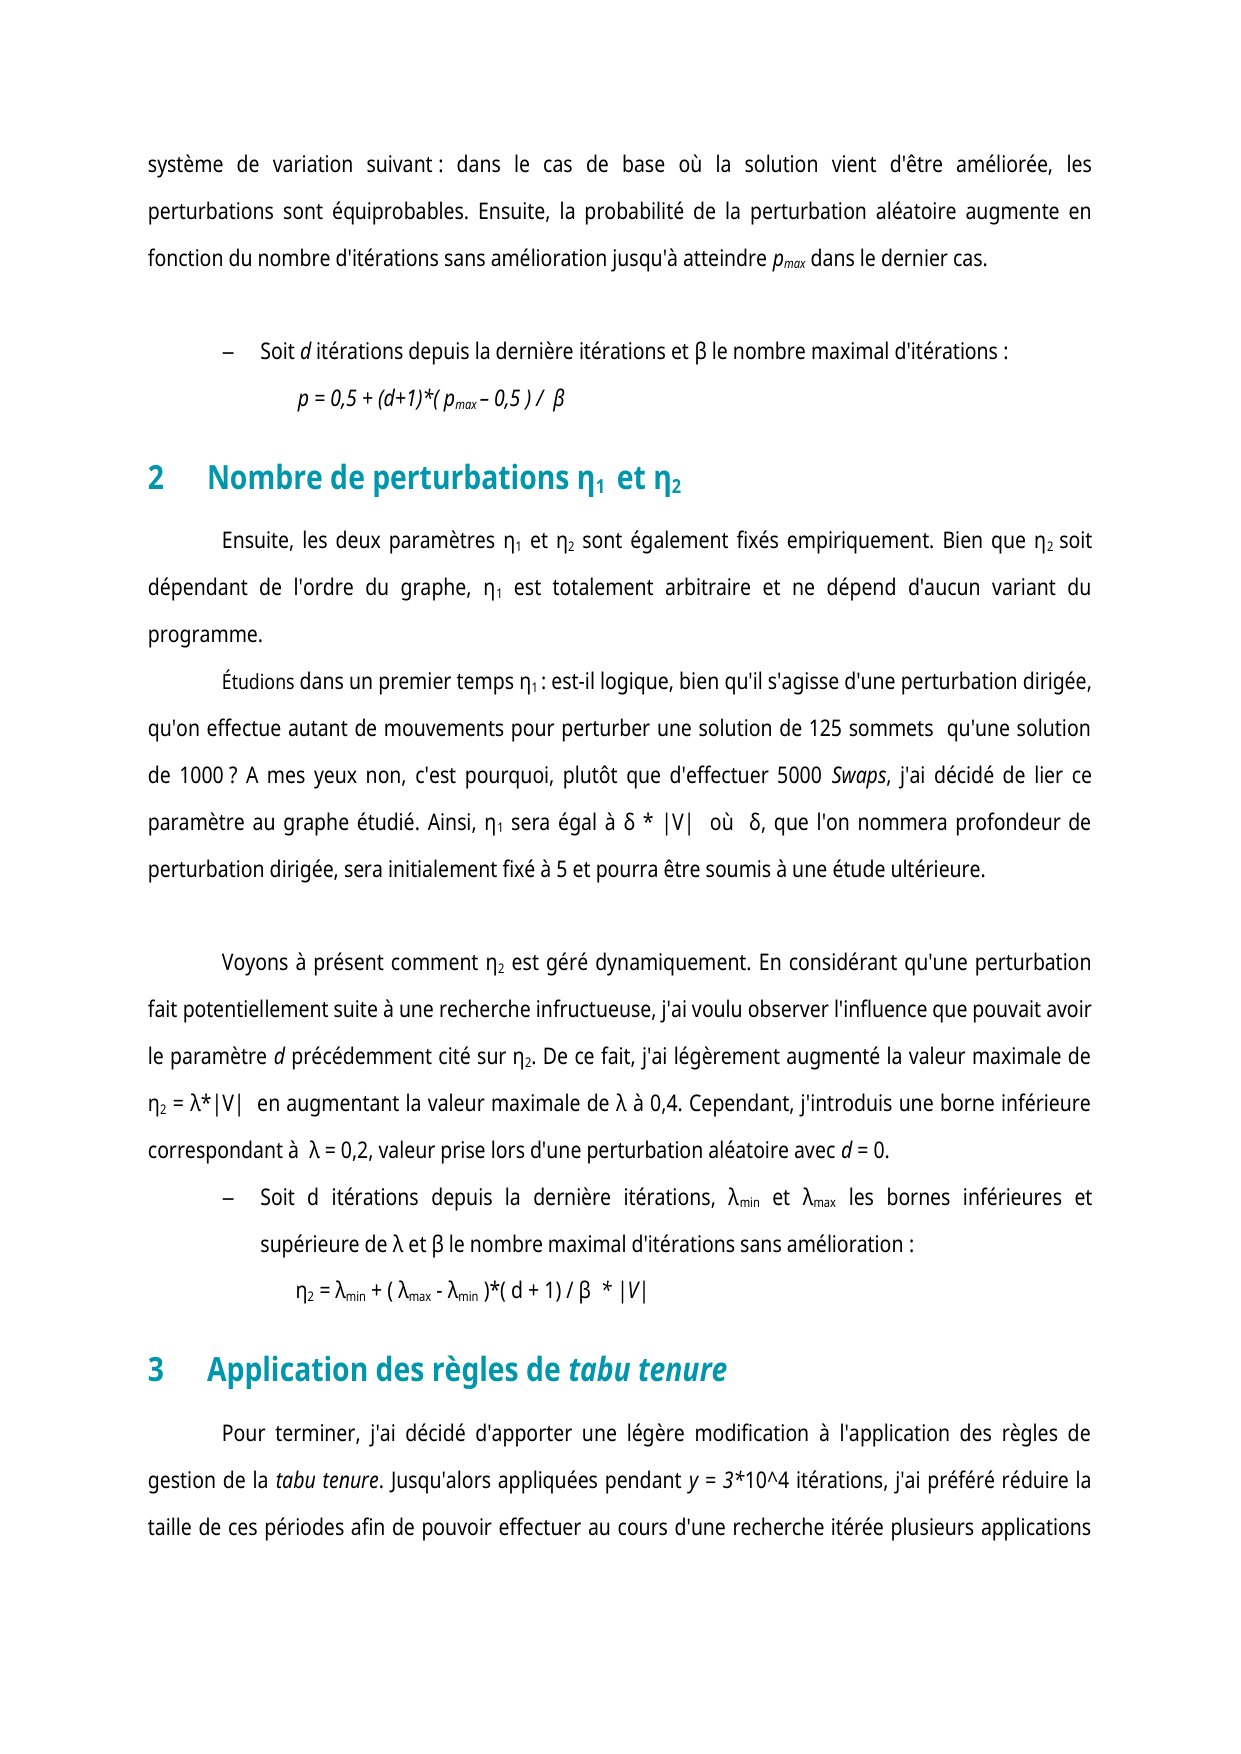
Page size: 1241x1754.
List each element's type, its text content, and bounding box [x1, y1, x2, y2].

subtitle Nombre de perturbations η1 et η2 [148, 454, 1092, 499]
text Étudions dans un premier temps η1 : est-il logique, bien qu'il s'agisse d'une perturbation dirigée, qu'on effectue autant de mouvements pour perturber une solution de 125 sommets qu'une solution de 1000 ? A mes yeux non, c'est pourquoi, plutôt que d'effectuer 5000 Swaps, j'ai décidé de lier ce paramètre au graphe étudié. Ainsi, η1 sera égal à δ * |V| où δ, que l'on nommera profondeur de perturbation dirigée, sera initialement fixé à 5 et pourra être soumis à une étude ultérieure. [148, 665, 1092, 884]
subtitle Application des règles de tabu tenure [148, 1346, 1092, 1392]
list Soit d itérations depuis la dernière itérations et β le nombre maximal d'itérations : [223, 335, 1092, 366]
text Voyons à présent comment η2 est géré dynamiquement. En considérant qu'une perturbation fait potentiellement suite à une recherche infructueuse, j'ai voulu observer l'influence que pouvait avoir le paramètre d précédemment cité sur η2. De ce fait, j'ai légèrement augmenté la valeur maximale de η2 = λ*|V| en augmentant la valeur maximale de λ à 0,4. Cependant, j'introduis une borne inférieure correspondant à λ = 0,2, valeur prise lors d'une perturbation aléatoire avec d = 0. [148, 946, 1092, 1165]
text η2 = λmin + ( λmax - λmin )*( d + 1) / β * |V| [148, 1274, 1092, 1306]
list p = 0,5 + (d+1)*( pmax – 0,5 ) / β [260, 382, 1092, 413]
text Pour terminer, j'ai décidé d'apporter une légère modification à l'application des règles de gestion de la tabu tenure. Jusqu'alors appliquées pendant y = 3*10^4 itérations, j'ai préféré réduire la taille de ces périodes afin de pouvoir effectuer au cours d'une recherche itérée plusieurs applications [148, 1417, 1092, 1542]
text Ensuite, les deux paramètres η1 et η2 sont également fixés empiriquement. Bien que η2 soit dépendant de l'ordre du graphe, η1 est totalement arbitraire et ne dépend d'aucun variant du programme. [148, 524, 1092, 649]
text système de variation suivant : dans le cas de base où la solution vient d'être améliorée, les perturbations sont équiprobables. Ensuite, la probabilité de la perturbation aléatoire augmente en fonction du nombre d'itérations sans amélioration jusqu'à atteindre pmax dans le dernier cas. [148, 148, 1092, 273]
list Soit d itérations depuis la dernière itérations, λmin et λmax les bornes inférieures et supérieure de λ et β le nombre maximal d'itérations sans amélioration : [223, 1181, 1092, 1259]
